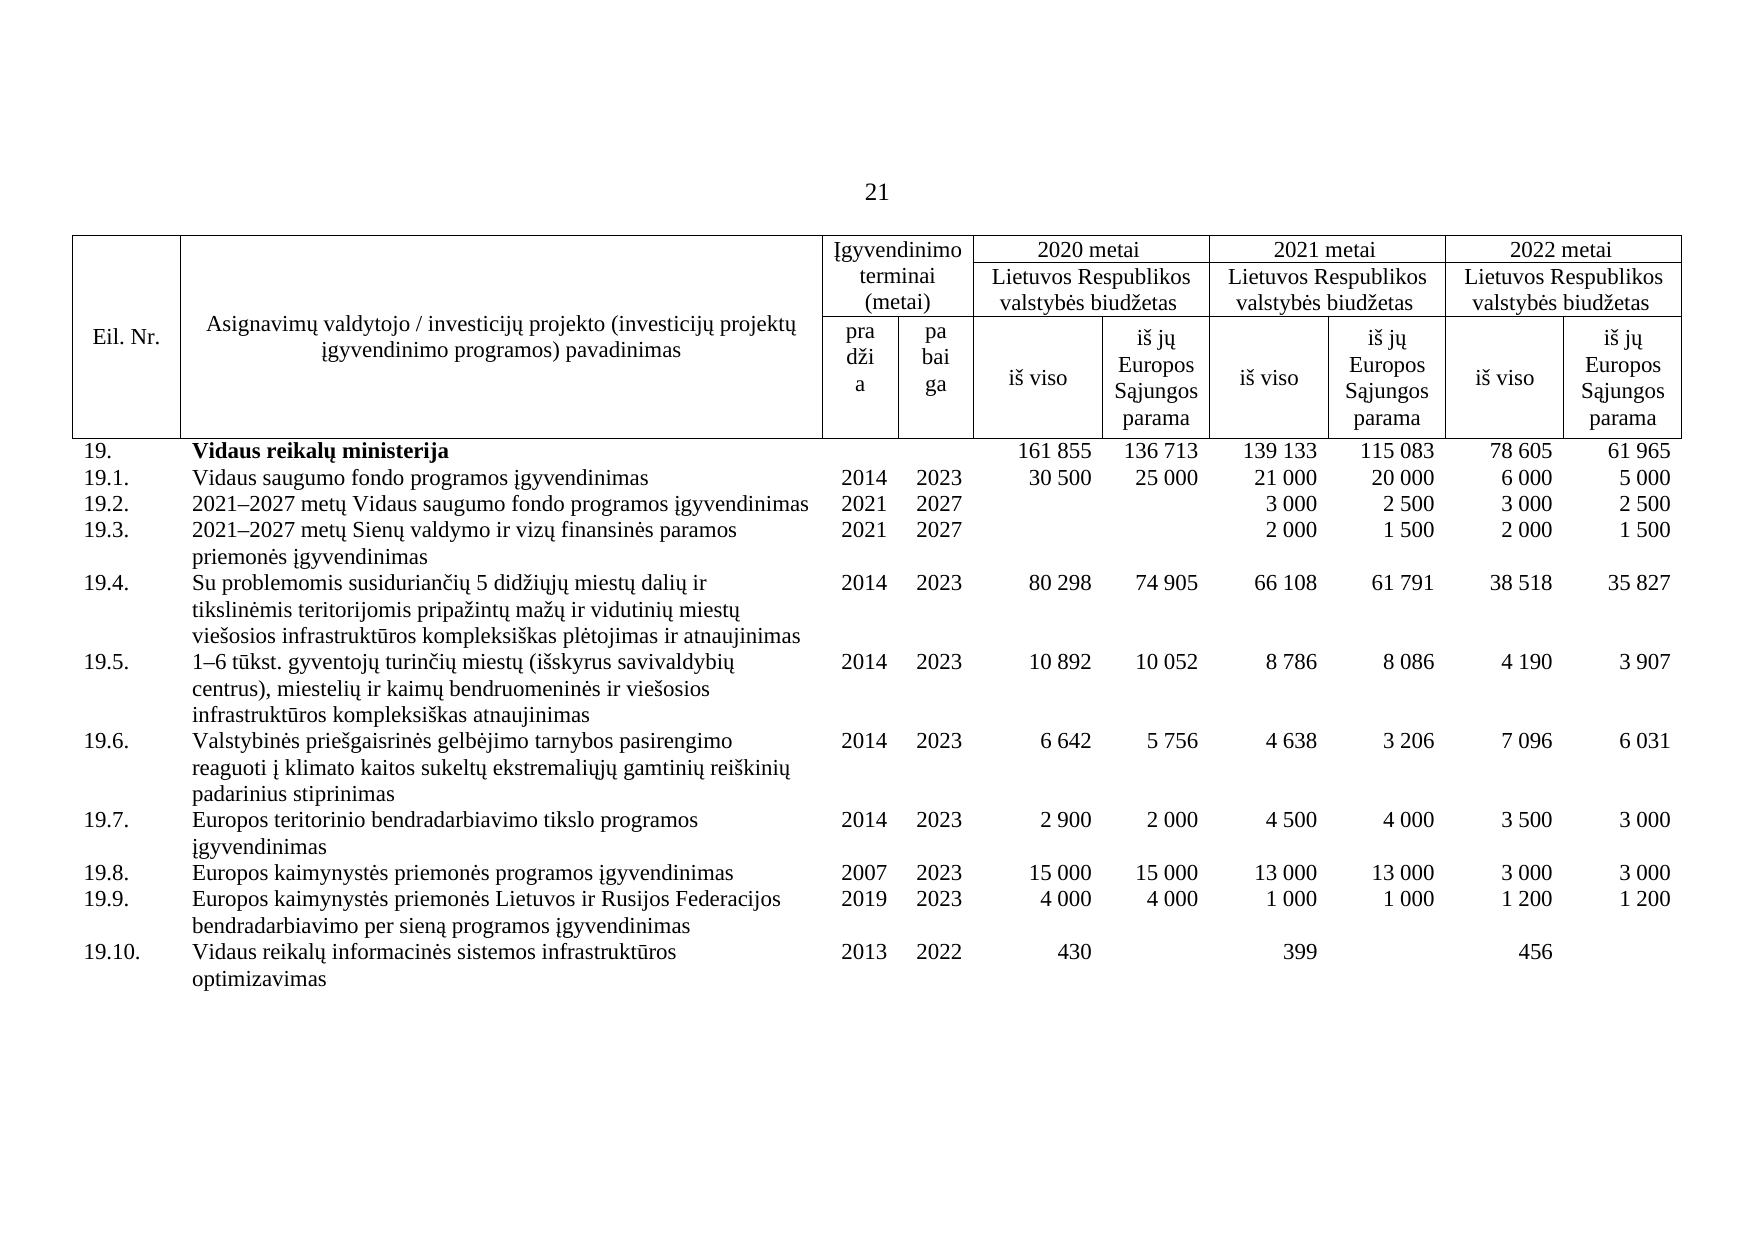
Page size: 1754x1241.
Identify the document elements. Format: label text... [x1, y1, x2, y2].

table_cell 3 000 [1209, 490, 1328, 517]
table_cell iš jų Europos Sąjungos parama [1564, 317, 1681, 437]
table_header 2021 metai [1210, 236, 1445, 262]
table_cell 15 000 [1103, 859, 1209, 886]
table_cell 2023 [898, 464, 973, 490]
table_cell [822, 439, 898, 464]
table_cell iš viso [1446, 317, 1563, 437]
table_cell 1 200 [1446, 886, 1564, 938]
table_cell 78 605 [1446, 439, 1564, 464]
table_cell 115 083 [1328, 439, 1446, 464]
table_cell 2023 [898, 806, 973, 859]
table_cell 19.3. [72, 517, 181, 569]
table_cell 4 500 [1209, 806, 1328, 859]
table_header 2022 metai [1446, 236, 1681, 262]
table_cell [1564, 938, 1682, 991]
table_cell 8 086 [1328, 648, 1446, 727]
table_cell 1 000 [1209, 886, 1328, 938]
table_cell 4 000 [1328, 806, 1446, 859]
table_cell pabaiga [899, 317, 973, 437]
table_cell iš viso [1210, 317, 1328, 437]
table_cell 19.4. [72, 569, 181, 648]
table_cell Su problemomis susiduriančių 5 didžiųjų miestų dalių ir tikslinėmis teritorijomis pripažintų mažų ir vidutinių miestų viešosios infrastruktūros kompleksiškas plėtojimas ir atnaujinimas [181, 569, 822, 648]
table_header Eil. Nr. [73, 236, 180, 437]
table_cell 3 907 [1564, 648, 1682, 727]
table_cell 4 190 [1446, 648, 1564, 727]
table_cell Lietuvos Respublikos valstybės biudžetas [1210, 263, 1445, 316]
table_cell 1 000 [1328, 886, 1446, 938]
table_cell 3 206 [1328, 728, 1446, 806]
table_cell 2013 [822, 938, 898, 991]
table_cell 13 000 [1328, 859, 1446, 886]
table_cell [1328, 938, 1446, 991]
table_cell 2 500 [1328, 490, 1446, 517]
table_cell 136 713 [1103, 439, 1209, 464]
table_cell 2014 [822, 464, 898, 490]
table_cell 3 000 [1446, 859, 1564, 886]
table_cell Vidaus saugumo fondo programos įgyvendinimas [181, 464, 822, 490]
table_cell 25 000 [1103, 464, 1209, 490]
table_cell Valstybinės priešgaisrinės gelbėjimo tarnybos pasirengimo reaguoti į klimato kaitos sukeltų ekstremaliųjų gamtinių reiškinių padarinius stiprinimas [181, 728, 822, 806]
table_cell 2023 [898, 648, 973, 727]
table_cell 2 000 [1209, 517, 1328, 569]
table_cell 13 000 [1209, 859, 1328, 886]
table_cell 2023 [898, 569, 973, 648]
table_cell Europos kaimynystės priemonės Lietuvos ir Rusijos Federacijos bendradarbiavimo per sieną programos įgyvendinimas [181, 886, 822, 938]
table_cell Europos kaimynystės priemonės programos įgyvendinimas [181, 859, 822, 886]
table_cell 2027 [898, 517, 973, 569]
table_cell 2014 [822, 728, 898, 806]
table_cell 19.2. [72, 490, 181, 517]
table_cell 3 500 [1446, 806, 1564, 859]
table_cell 61 791 [1328, 569, 1446, 648]
table_cell 1 200 [1564, 886, 1682, 938]
table_cell 2021–2027 metų Sienų valdymo ir vizų finansinės paramos priemonės įgyvendinimas [181, 517, 822, 569]
table_cell 19.6. [72, 728, 181, 806]
table_cell 2021 [822, 490, 898, 517]
table_cell 74 905 [1103, 569, 1209, 648]
table_cell [898, 439, 973, 464]
table_cell 15 000 [973, 859, 1103, 886]
table_cell [973, 490, 1103, 517]
table_cell 399 [1209, 938, 1328, 991]
table_cell 3 000 [1564, 806, 1682, 859]
table_cell 30 500 [973, 464, 1103, 490]
table_cell 8 786 [1209, 648, 1328, 727]
table_cell 2 000 [1446, 517, 1564, 569]
table_cell Europos teritorinio bendradarbiavimo tikslo programos įgyvendinimas [181, 806, 822, 859]
table_cell 21 000 [1209, 464, 1328, 490]
table_cell 4 638 [1209, 728, 1328, 806]
table_cell iš jų Europos Sąjungos parama [1103, 317, 1209, 437]
table_cell 20 000 [1328, 464, 1446, 490]
table_cell Vidaus reikalų informacinės sistemos infrastruktūros optimizavimas [181, 938, 822, 991]
table_cell 2 000 [1103, 806, 1209, 859]
table_cell 5 000 [1564, 464, 1682, 490]
table_cell iš viso [974, 317, 1102, 437]
table_cell 1 500 [1564, 517, 1682, 569]
table_cell Vidaus reikalų ministerija [181, 439, 822, 464]
table_cell 38 518 [1446, 569, 1564, 648]
table_cell 2023 [898, 886, 973, 938]
table_cell 80 298 [973, 569, 1103, 648]
table_cell 3 000 [1564, 859, 1682, 886]
table_cell 66 108 [1209, 569, 1328, 648]
table_cell 139 133 [1209, 439, 1328, 464]
table_cell 6 642 [973, 728, 1103, 806]
table_cell 6 031 [1564, 728, 1682, 806]
table_cell 61 965 [1564, 439, 1682, 464]
table_cell [1103, 938, 1209, 991]
table_cell 2 500 [1564, 490, 1682, 517]
table_cell 19.1. [72, 464, 181, 490]
table_cell 4 000 [1103, 886, 1209, 938]
table_cell 2007 [822, 859, 898, 886]
table_cell 430 [973, 938, 1103, 991]
table_cell 2014 [822, 569, 898, 648]
table_cell 456 [1446, 938, 1564, 991]
table_cell 19.8. [72, 859, 181, 886]
table_cell pradžia [823, 317, 898, 437]
table_cell 19.5. [72, 648, 181, 727]
table_cell 10 892 [973, 648, 1103, 727]
table_cell 5 756 [1103, 728, 1209, 806]
table_cell 2023 [898, 859, 973, 886]
table_cell 2022 [898, 938, 973, 991]
table_cell Lietuvos Respublikos valstybės biudžetas [974, 263, 1209, 316]
table_header 2020 metai [974, 236, 1209, 262]
table_cell Lietuvos Respublikos valstybės biudžetas [1446, 263, 1681, 316]
table_cell 2021–2027 metų Vidaus saugumo fondo programos įgyvendinimas [181, 490, 822, 517]
table_cell 161 855 [973, 439, 1103, 464]
table_cell 19.10. [72, 938, 181, 991]
table_cell 1–6 tūkst. gyventojų turinčių miestų (išskyrus savivaldybių centrus), miestelių ir kaimų bendruomeninės ir viešosios infrastruktūros kompleksiškas atnaujinimas [181, 648, 822, 727]
table_cell 3 000 [1446, 490, 1564, 517]
table_cell 19.9. [72, 886, 181, 938]
table_cell 10 052 [1103, 648, 1209, 727]
table_header Asignavimų valdytojo / investicijų projekto (investicijų projektų įgyvendinimo programos) pavadinimas [181, 236, 822, 437]
table_cell [973, 517, 1103, 569]
table_cell 1 500 [1328, 517, 1446, 569]
table_cell 35 827 [1564, 569, 1682, 648]
table_cell 7 096 [1446, 728, 1564, 806]
table_cell 4 000 [973, 886, 1103, 938]
table_cell 6 000 [1446, 464, 1564, 490]
table_cell 19. [72, 439, 181, 464]
table_cell [1103, 490, 1209, 517]
table_cell [1103, 517, 1209, 569]
table_cell 2014 [822, 806, 898, 859]
table_header Įgyvendinimo terminai (metai) [823, 236, 973, 316]
table_cell 2019 [822, 886, 898, 938]
table_cell 2021 [822, 517, 898, 569]
table_cell 2014 [822, 648, 898, 727]
table_cell 2023 [898, 728, 973, 806]
table_cell 2027 [898, 490, 973, 517]
table_cell 2 900 [973, 806, 1103, 859]
table_cell iš jų Europos Sąjungos parama [1329, 317, 1445, 437]
table_cell 19.7. [72, 806, 181, 859]
